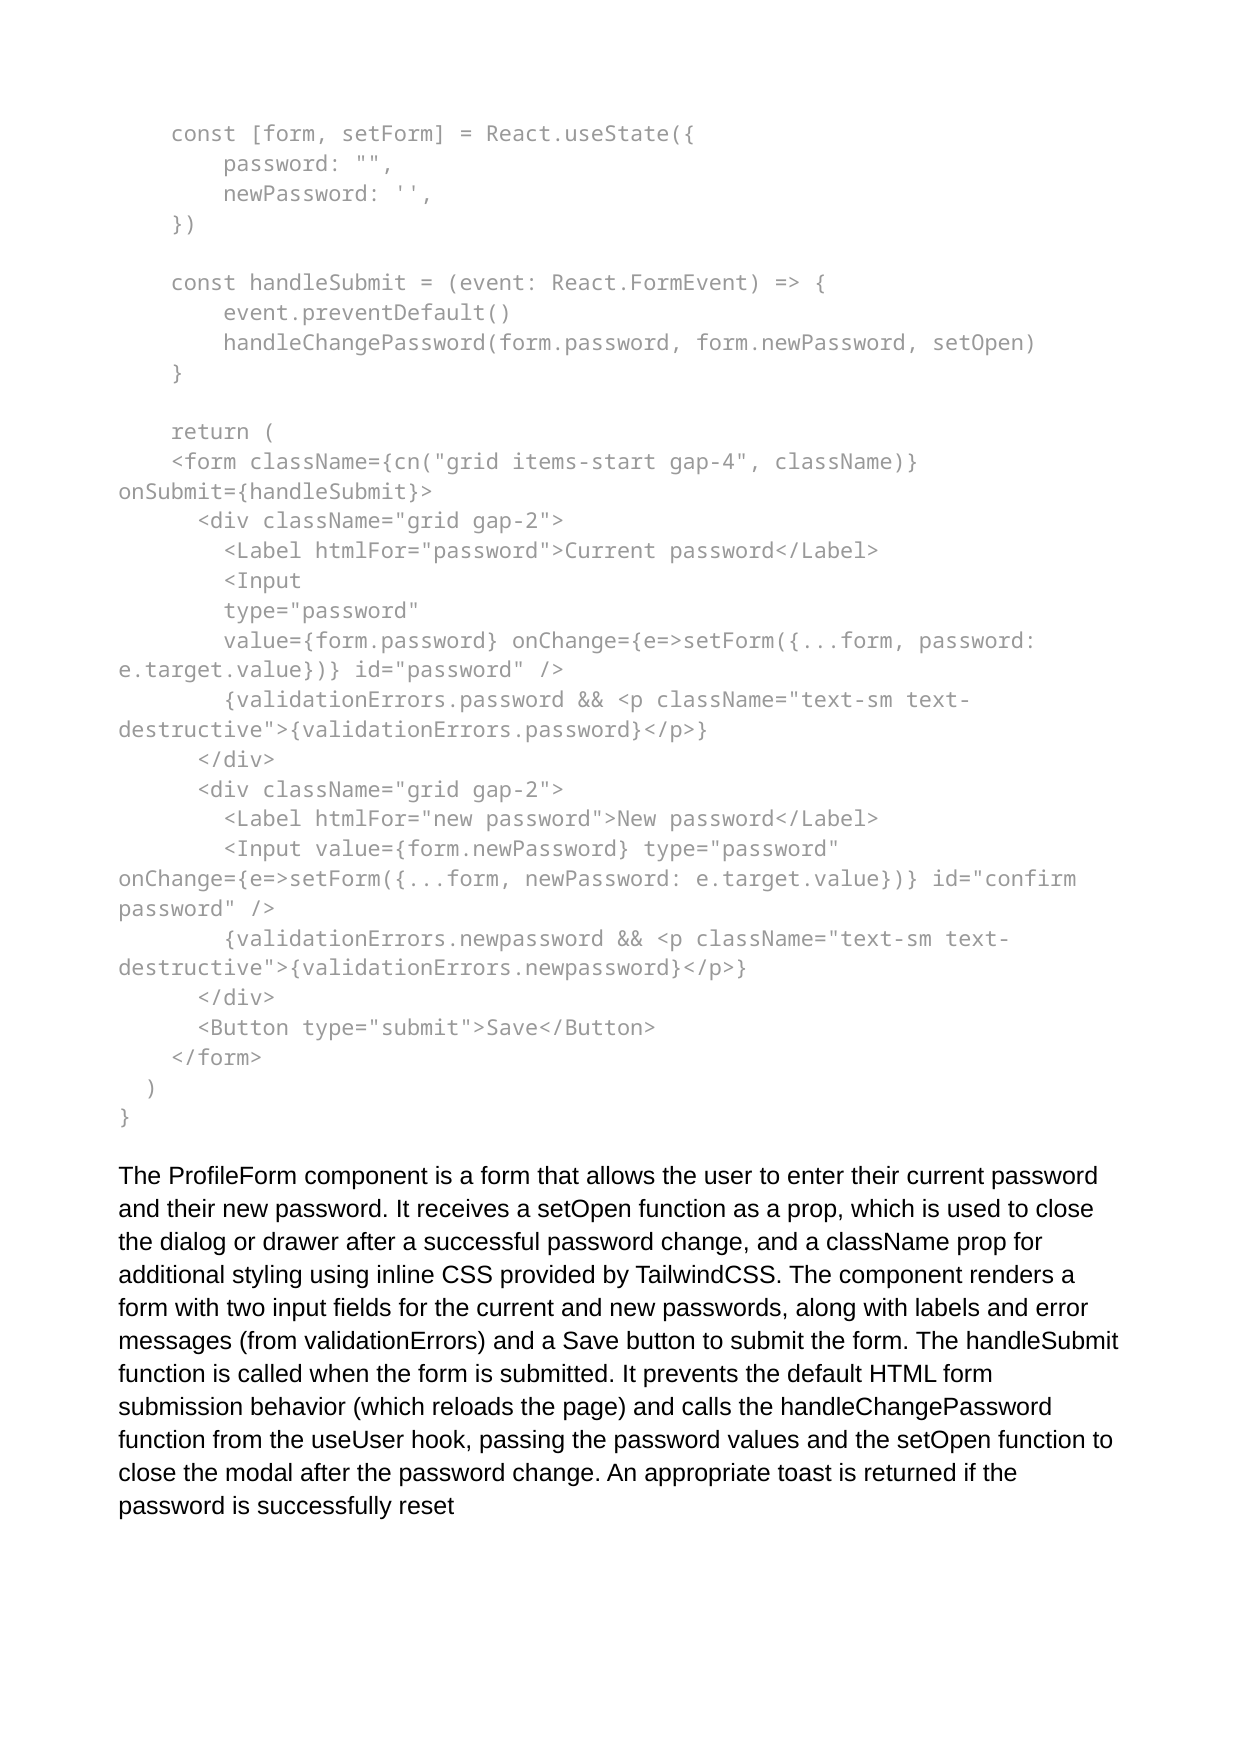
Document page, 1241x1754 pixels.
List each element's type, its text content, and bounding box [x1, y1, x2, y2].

text </div> [118, 744, 1122, 773]
text </div> [118, 982, 1122, 1012]
text value={form.password} onChange={e=>setForm({...form, password: e.target.value})} id="password" /> [118, 624, 1122, 684]
text password: "", [118, 148, 1122, 178]
text <form className={cn("grid items-start gap-4", className)} onSubmit={handleSubmit}> [118, 446, 1122, 505]
text } [118, 356, 1122, 386]
text <Button type="submit">Save</Button> [118, 1012, 1122, 1042]
text The ProfileForm component is a form that allows the user to enter their current password and their new password. It receives a setOpen function as a prop, which is used to close the dialog or drawer after a successful password change, and a className prop for additional styling using inline CSS provided by TailwindCSS. The component renders a form with two input fields for the current and new passwords, along with labels and error messages (from validationErrors) and a Save button to submit the form. The handleSubmit function is called when the form is submitted. It prevents the default HTML form submission behavior (which reloads the page) and calls the handleChangePassword function from the useUser hook, passing the password values and the setOpen function to close the modal after the password change. An appropriate toast is returned if the password is successfully reset [118, 1161, 1122, 1520]
text event.preventDefault() [118, 297, 1122, 327]
text return ( [118, 416, 1122, 446]
text } [118, 1101, 1122, 1131]
text {validationErrors.newpassword && <p className="text-sm text-destructive">{validationErrors.newpassword}</p>} [118, 922, 1122, 982]
text type="password" [118, 595, 1122, 624]
text </form> [118, 1042, 1122, 1071]
text }) [118, 207, 1122, 237]
text <div className="grid gap-2"> [118, 505, 1122, 535]
text <Label htmlFor="new password">New password</Label> [118, 803, 1122, 833]
text <Label htmlFor="password">Current password</Label> [118, 535, 1122, 565]
text handleChangePassword(form.password, form.newPassword, setOpen) [118, 327, 1122, 356]
text newPassword: '', [118, 178, 1122, 207]
text const [form, setForm] = React.useState({ [118, 118, 1122, 148]
text ) [118, 1071, 1122, 1101]
text <Input value={form.newPassword} type="password" onChange={e=>setForm({...form, newPassword: e.target.value})} id="confirm password" /> [118, 833, 1122, 922]
text <div className="grid gap-2"> [118, 773, 1122, 803]
text const handleSubmit = (event: React.FormEvent) => { [118, 267, 1122, 297]
text {validationErrors.password && <p className="text-sm text-destructive">{validationErrors.password}</p>} [118, 684, 1122, 744]
text <Input [118, 565, 1122, 595]
